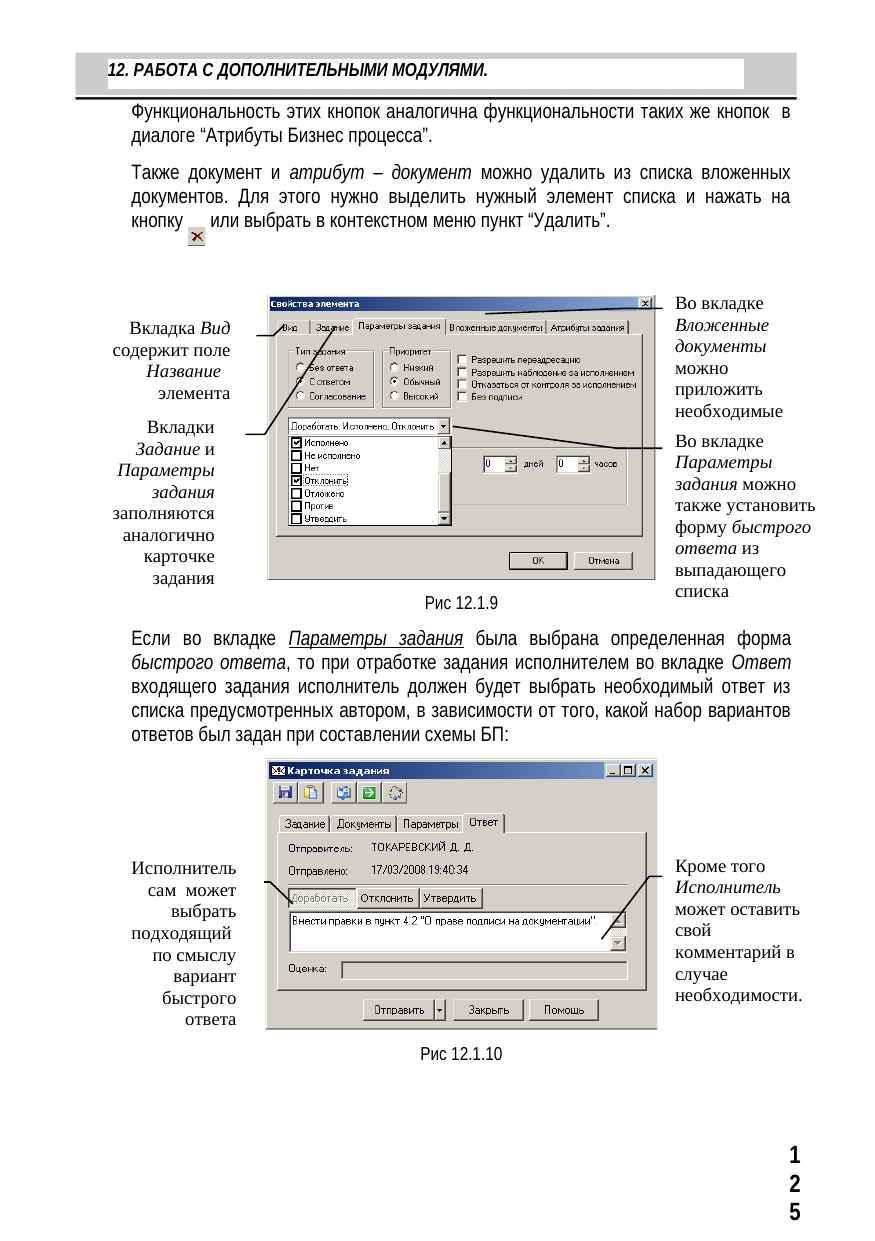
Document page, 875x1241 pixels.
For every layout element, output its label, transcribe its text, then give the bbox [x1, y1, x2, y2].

text Если во вкладке Параметры задания была выбрана определенная форма быстрого ответа, то при отработке задания исполнителем во вкладке Ответ входящего задания исполнитель должен будет выбрать необходимый ответ из списка предусмотренных автором, в зависимости от того, какой набор вариантов ответов был задан при составлении схемы БП: [131, 626, 791, 746]
text Также документ и атрибут – документ можно удалить из списка вложенных документов. Для этого нужно выделить нужный элемент списка и нажать на кнопку или выбрать в контекстном меню пункт “Удалить”. [131, 160, 791, 246]
text Рис 12.1.10 [131, 1042, 791, 1064]
text Рис 12.1.9 [131, 592, 675, 613]
text Функциональность этих кнопок аналогична функциональности таких же кнопок в диалоге “Атрибуты Бизнес процесса”. [131, 100, 791, 147]
